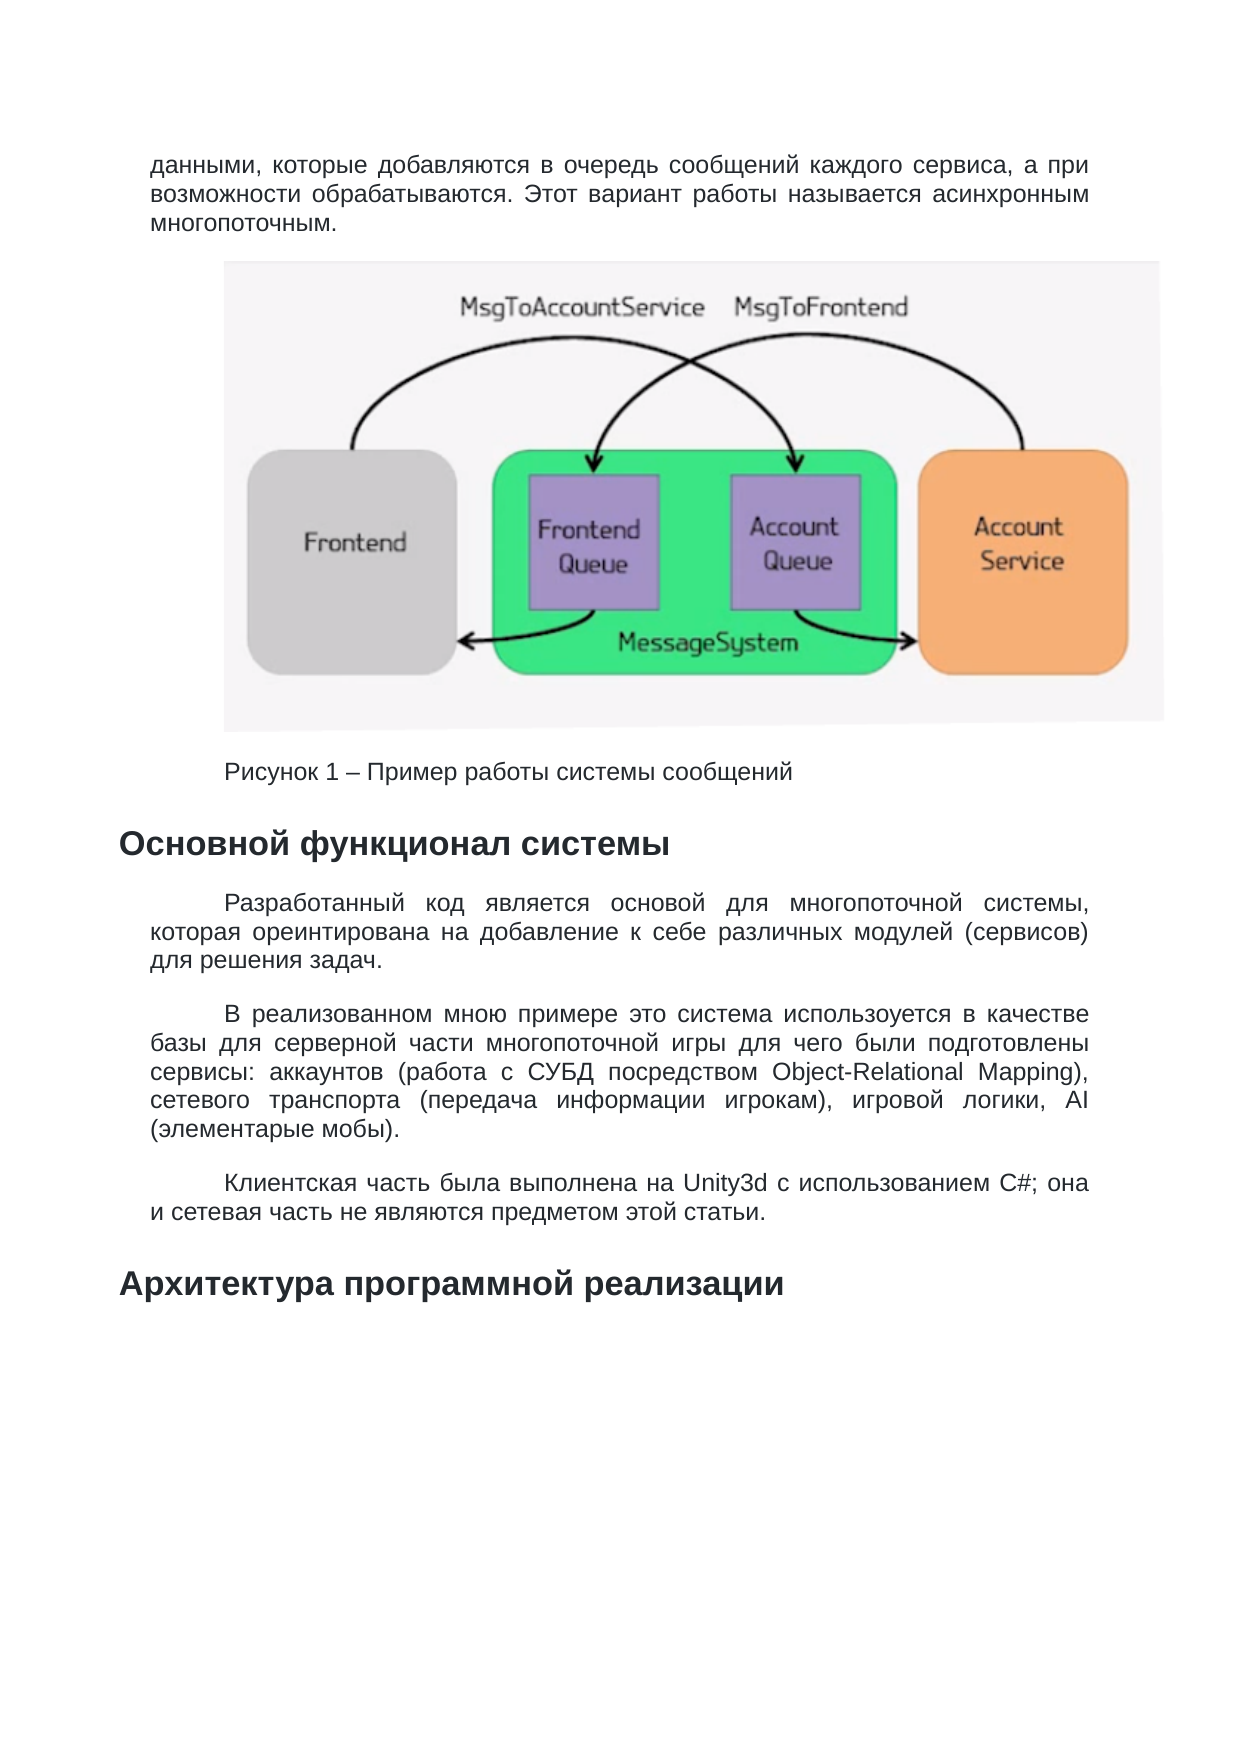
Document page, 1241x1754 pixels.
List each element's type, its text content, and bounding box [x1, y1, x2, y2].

subtitle Основной функционал системы [119, 823, 1090, 863]
subtitle Архитектура программной реализации [119, 1263, 1090, 1302]
text Разработанный код является основой для многопоточной системы, которая ореинтирована на добавление к себе различных модулей (сервисов) для решения задач. [150, 888, 1090, 974]
text данными, которые добавляются в очередь сообщений каждого сервиса, а при возможности обрабатываются. Этот вариант работы называется асинхронным многопоточным. [150, 150, 1090, 236]
text Рисунок 1 – Пример работы системы сообщений [150, 757, 1090, 786]
text В реализованном мною примере это система использоуется в качестве базы для серверной части многопоточной игры для чего были подготовлены сервисы: аккаунтов (работа с СУБД посредством Object-Relational Mapping), сетевого транспорта (передача информации игрокам), игровой логики, AI (элементарые мобы). [150, 999, 1090, 1143]
text Клиентская часть была выполнена на Unity3d с использованием C#; она и сетевая часть не являются предметом этой статьи. [150, 1168, 1090, 1225]
picture [223, 261, 1165, 732]
